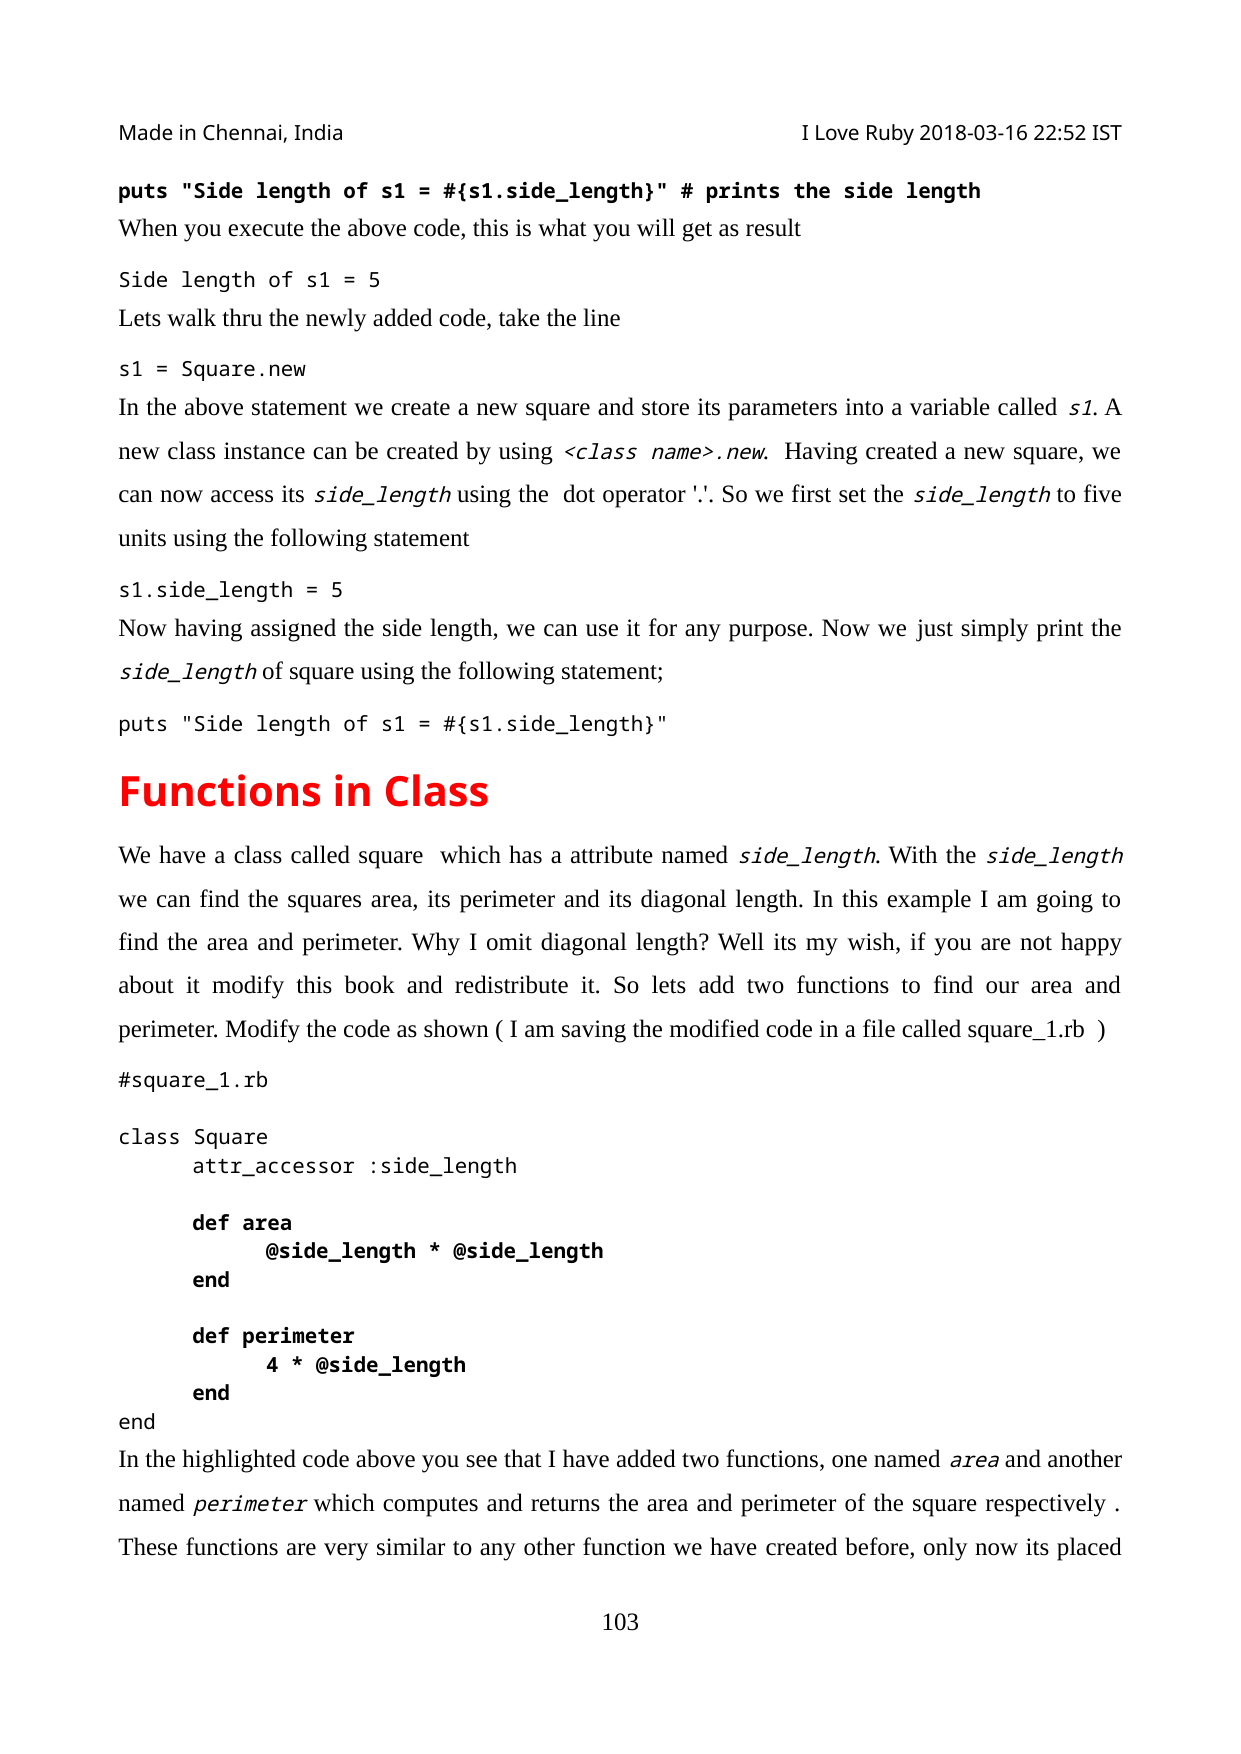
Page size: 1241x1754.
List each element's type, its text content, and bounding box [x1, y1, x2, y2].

text def perimeter [118, 1322, 1122, 1350]
text Lets walk thru the newly added code, take the line [118, 303, 1122, 331]
text s1.side_length = 5 [118, 575, 1122, 604]
text s1 = Square.new [118, 354, 1122, 383]
text 4 * @side_length [118, 1350, 1122, 1378]
text @side_length * @side_length [118, 1236, 1122, 1265]
text In the above statement we create a new square and store its parameters into a variable called s1. A new class instance can be created by using <class name>.new. Having created a new square, we can now access its side_length using the dot operator '.'. So we first set the side_length to five units using the following statement [118, 392, 1122, 552]
text class Square [118, 1122, 1122, 1151]
text We have a class called square which has a attribute named side_length. With the side_length we can find the squares area, its perimeter and its diagonal length. In this example I am going to find the area and perimeter. Why I omit diagonal length? Well its my wish, if you are not happy about it modify this book and redistribute it. So lets add two functions to find our area and perimeter. Modify the code as shown ( I am saving the modified code in a file called square_1.rb ) [118, 840, 1122, 1042]
text When you execute the above code, this is what you will get as result [118, 213, 1122, 242]
text puts "Side length of s1 = #{s1.side_length}" # prints the side length [118, 176, 1122, 204]
text end [118, 1265, 1122, 1293]
text puts "Side length of s1 = #{s1.side_length}" [118, 709, 1122, 737]
text end [118, 1407, 1122, 1435]
text Side length of s1 = 5 [118, 265, 1122, 294]
text end [118, 1378, 1122, 1407]
text def area [118, 1208, 1122, 1236]
text attr_accessor :side_length [118, 1151, 1122, 1179]
text #square_1.rb [118, 1066, 1122, 1094]
subtitle Functions in Class [118, 762, 1122, 819]
text Now having assigned the side length, we can use it for any purpose. Now we just simply print the side_length of square using the following statement; [118, 613, 1122, 685]
text In the highlighted code above you see that I have added two functions, one named area and another named perimeter which computes and returns the area and perimeter of the square respectively . These functions are very similar to any other function we have created before, only now its placed [118, 1444, 1122, 1561]
